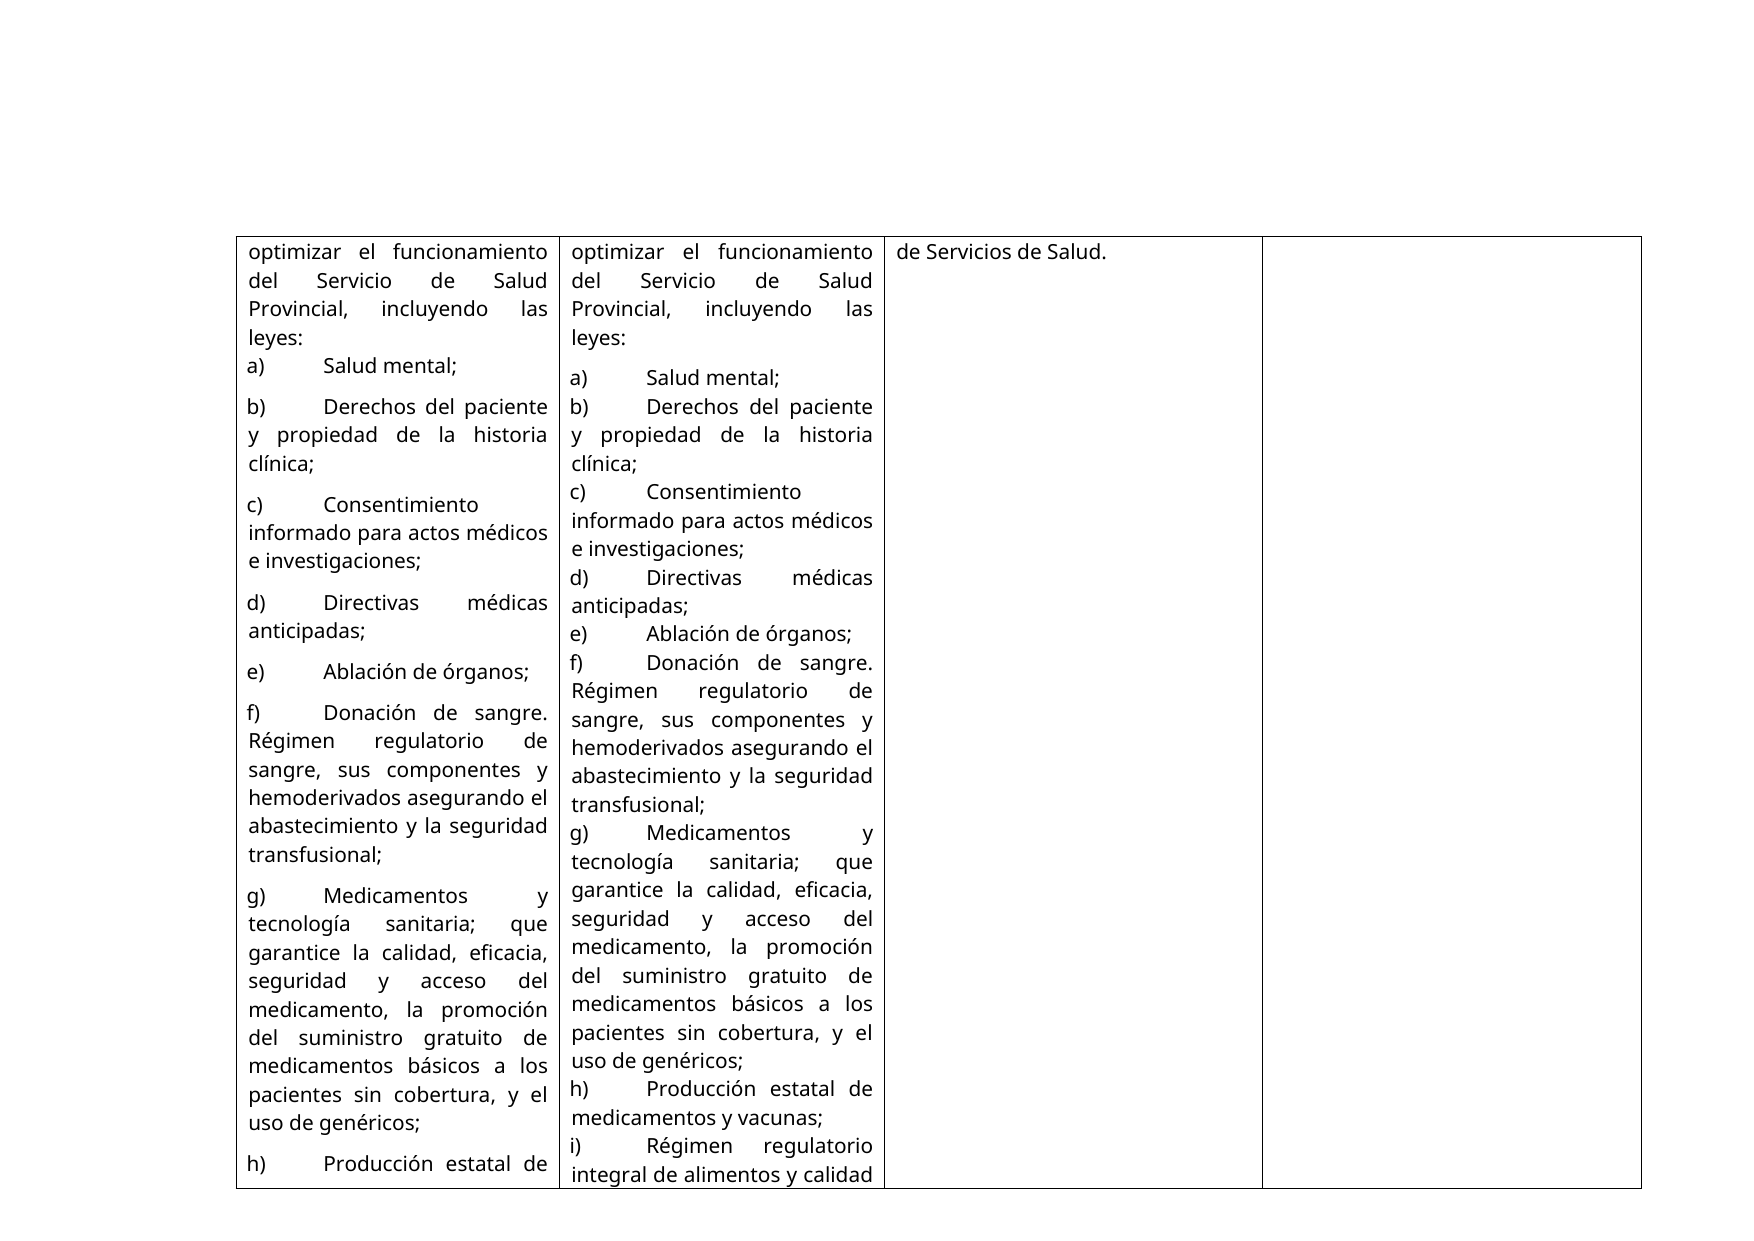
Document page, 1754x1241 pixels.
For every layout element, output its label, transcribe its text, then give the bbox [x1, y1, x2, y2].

table_cell [1263, 237, 1641, 1188]
table_cell optimizar el funcionamiento del Servicio de Salud Provincial, incluyendo las leyes: Salud mental; Derechos del paciente y propiedad de la historia clínica; Consentimiento informado para actos médicos e investigaciones; Directivas médicas anticipadas; Ablación de órganos; Donación de sangre. Régimen regulatorio de sangre, sus componentes y hemoderivados asegurando el abastecimiento y la seguridad transfusional; Medicamentos y tecnología sanitaria; que garantice la calidad, eficacia, seguridad y acceso del medicamento, la promoción del suministro gratuito de medicamentos básicos a los pacientes sin cobertura, y el uso de genéricos; Producción estatal de medicamentos y vacunas; Régimen regulatorio integral de alimentos y calidad [560, 237, 884, 1188]
table_cell de Servicios de Salud. [885, 237, 1262, 1188]
table_cell optimizar el funcionamiento del Servicio de Salud Provincial, incluyendo las leyes: Salud mental; Derechos del paciente y propiedad de la historia clínica; Consentimiento informado para actos médicos e investigaciones; Directivas médicas anticipadas; Ablación de órganos; Donación de sangre. Régimen regulatorio de sangre, sus componentes y hemoderivados asegurando el abastecimiento y la seguridad transfusional; Medicamentos y tecnología sanitaria; que garantice la calidad, eficacia, seguridad y acceso del medicamento, la promoción del suministro gratuito de medicamentos básicos a los pacientes sin cobertura, y el uso de genéricos; Producción estatal de [237, 237, 559, 1188]
